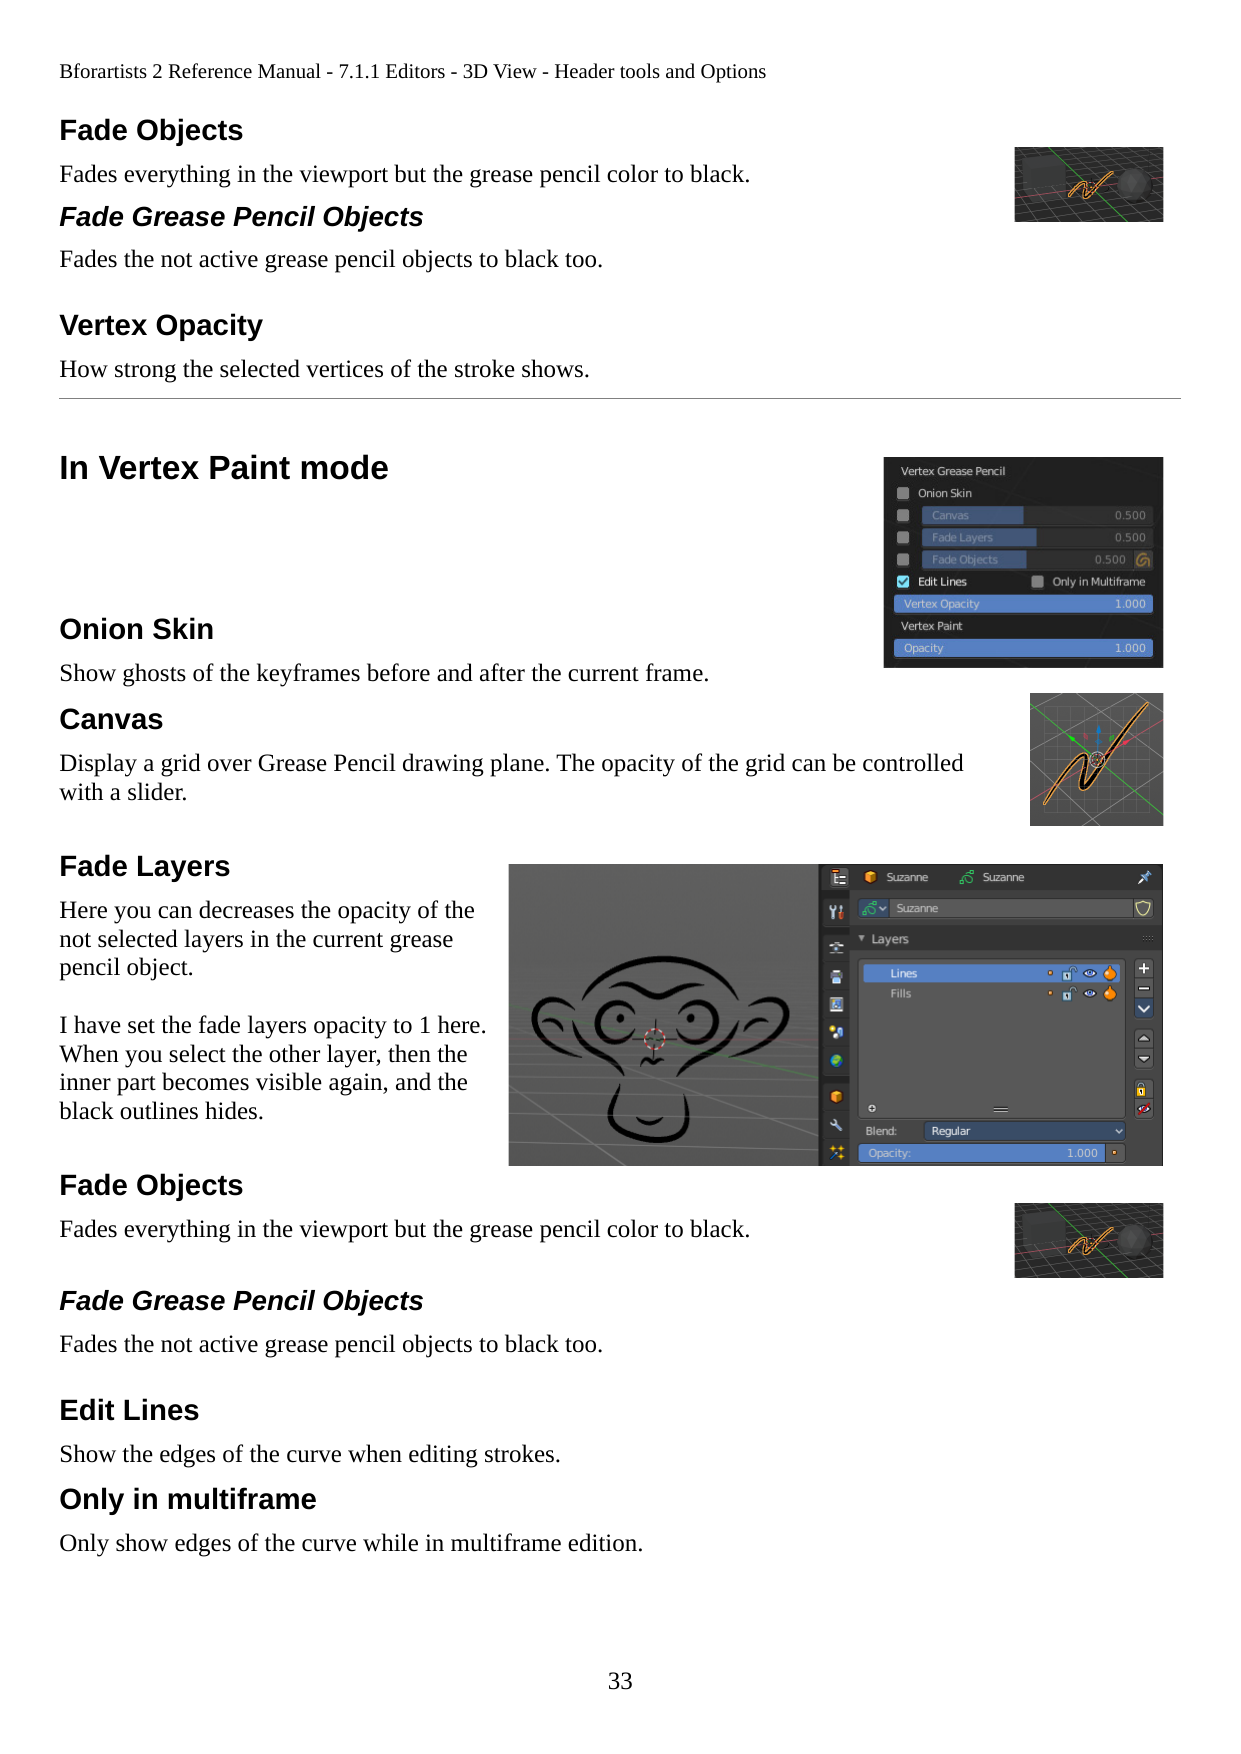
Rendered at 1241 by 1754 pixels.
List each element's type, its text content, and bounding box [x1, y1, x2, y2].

subtitle Fade Objects [59, 1168, 1181, 1202]
text Only show edges of the curve while in multiframe edition. [59, 1528, 1181, 1557]
text Fades the not active grease pencil objects to black too. [59, 1329, 1181, 1358]
subtitle [1164, 702, 1181, 735]
subtitle [1164, 612, 1181, 646]
text Show the edges of the curve when editing strokes. [59, 1439, 1181, 1467]
text Here you can decreases the opacity of the not selected layers in the current grease pencil object. [59, 895, 508, 981]
subtitle Fade Grease Pencil Objects [59, 200, 1181, 232]
picture [883, 457, 1164, 668]
subtitle In Vertex Paint mode [59, 448, 1181, 487]
picture [1030, 693, 1164, 826]
text Fades everything in the viewport but the grease pencil color to black. [59, 159, 1014, 188]
subtitle Canvas [59, 702, 1030, 735]
text Show ghosts of the keyframes before and after the current frame. [59, 658, 1181, 687]
subtitle Edit Lines [59, 1392, 1181, 1426]
text Display a grid over Grease Pencil drawing plane. The opacity of the grid can be controlled with a slider. [59, 748, 1030, 805]
text How strong the selected vertices of the stroke shows. [59, 354, 1181, 383]
subtitle Fade Layers [59, 849, 1181, 882]
subtitle Vertex Opacity [59, 308, 1181, 342]
text I have set the fade layers opacity to 1 here. When you select the other layer, then the inner part becomes visible again, and the black outlines hides. [59, 1010, 508, 1125]
subtitle Only in multiframe [59, 1482, 1181, 1516]
subtitle Fade Objects [59, 113, 1181, 146]
picture [1014, 147, 1164, 222]
subtitle Onion Skin [59, 612, 883, 646]
text Fades the not active grease pencil objects to black too. [59, 244, 1181, 273]
subtitle Fade Grease Pencil Objects [59, 1284, 1181, 1316]
picture [1014, 1203, 1164, 1278]
picture [508, 864, 1164, 1166]
text Fades everything in the viewport but the grease pencil color to black. [59, 1214, 1014, 1243]
